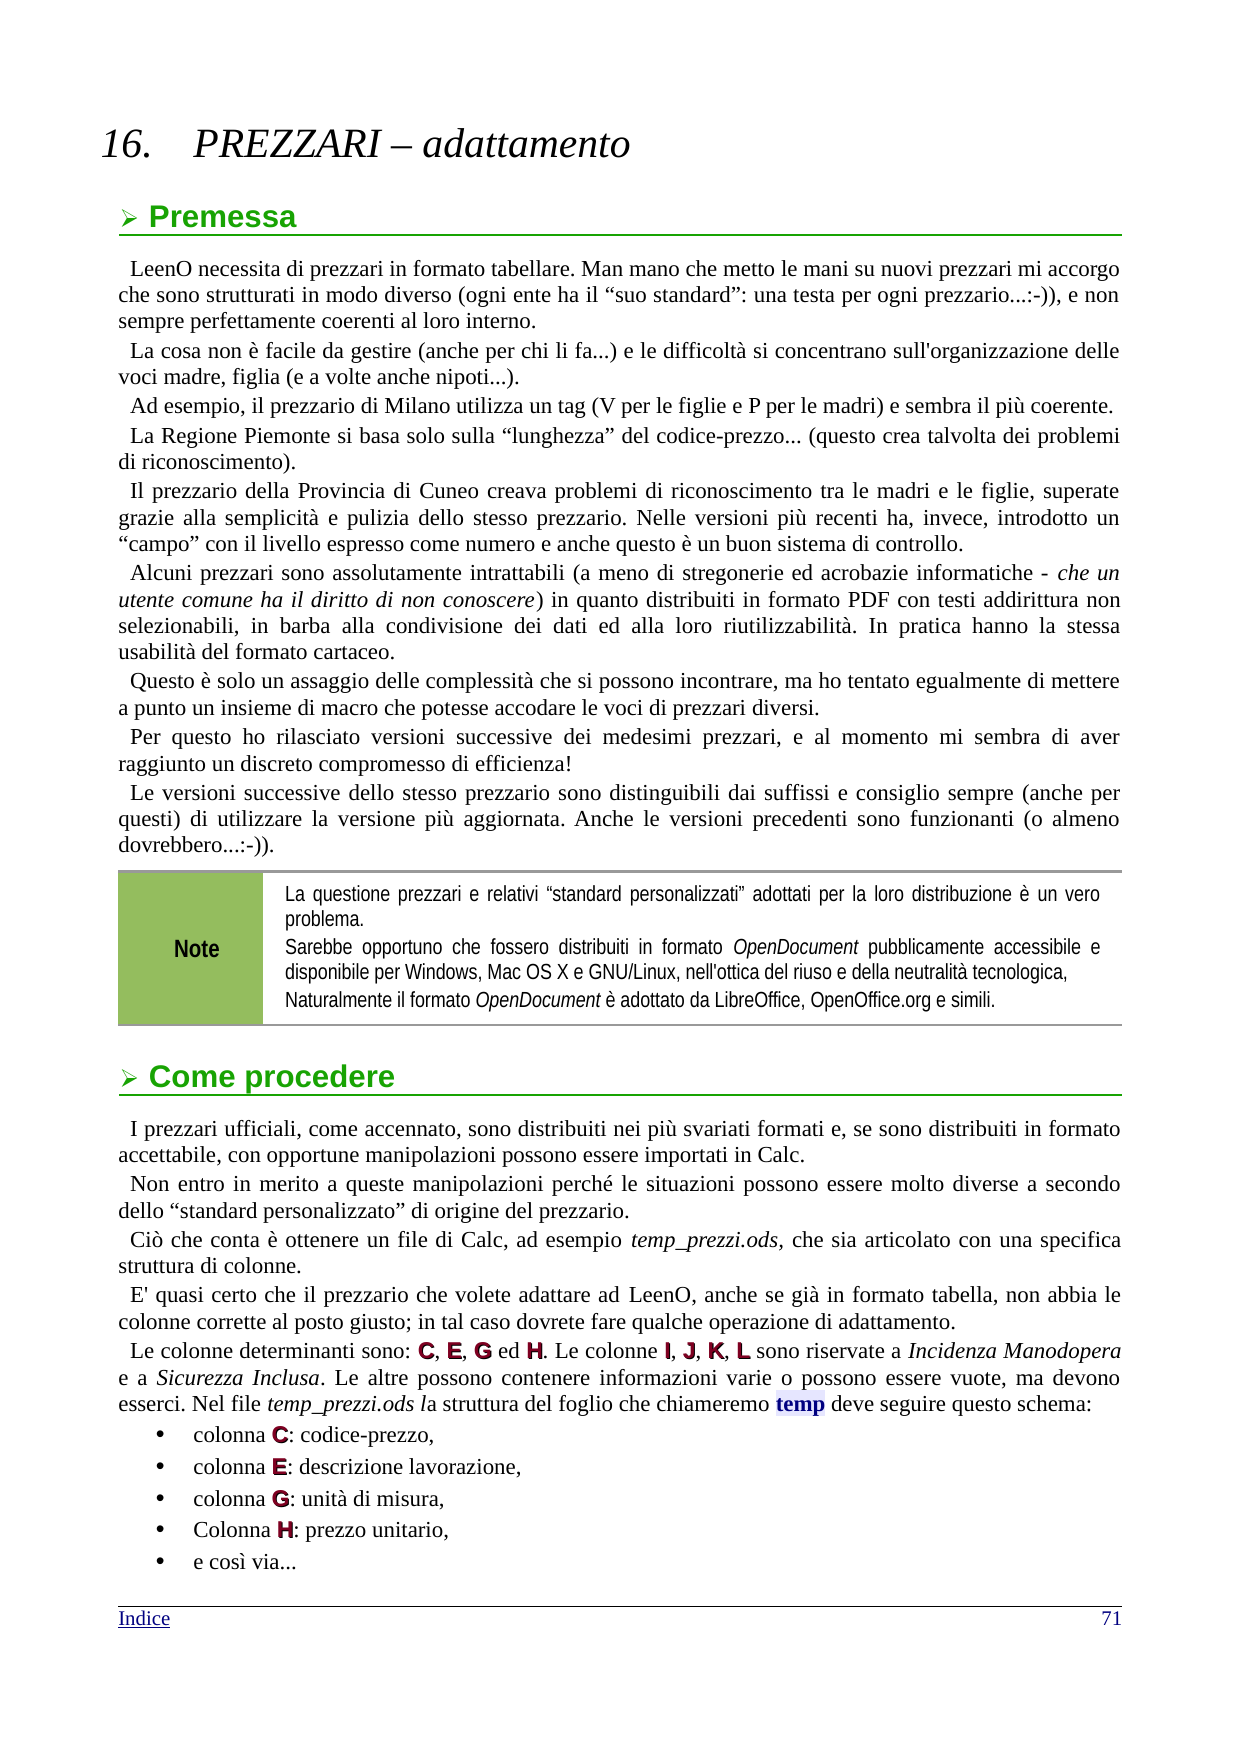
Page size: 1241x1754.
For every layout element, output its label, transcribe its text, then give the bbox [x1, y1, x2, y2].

text Ad esempio, il prezzario di Milano utilizza un tag (V per le figlie e P per le madri) e sembra il più coerente. [118, 392, 1122, 419]
text Il prezzario della Provincia di Cuneo creava problemi di riconoscimento tra le madri e le figlie, superate grazie alla semplicità e pulizia dello stesso prezzario. Nelle versioni più recenti ha, invece, introdotto un “campo” con il livello espresso come numero e anche questo è un buon sistema di controllo. [118, 477, 1122, 556]
list colonna E: descrizione lavorazione, [156, 1451, 1122, 1480]
subtitle PREZZARI – adattamento [100, 118, 1122, 166]
text La Regione Piemonte si basa solo sulla “lunghezza” del codice-prezzo... (questo crea talvolta dei problemi di riconoscimento). [118, 422, 1122, 474]
text Le colonne determinanti sono: C, E, G ed H. Le colonne I, J, K, L sono riservate a Incidenza Manodopera e a Sicurezza Inclusa. Le altre possono contenere informazioni varie o possono essere vuote, ma devono esserci. Nel file temp_prezzi.ods la struttura del foglio che chiameremo temp deve seguire questo schema: [118, 1337, 1122, 1416]
text Non entro in merito a queste manipolazioni perché le situazioni possono essere molto diverse a secondo dello “standard personalizzato” di origine del prezzario. [118, 1170, 1122, 1223]
text Questo è solo un assaggio delle complessità che si possono incontrare, ma ho tentato egualmente di mettere a punto un insieme di macro che potesse accodare le voci di prezzari diversi. [118, 668, 1122, 720]
list colonna C: codice-prezzo, [156, 1419, 1122, 1448]
text Ciò che conta è ottenere un file di Calc, ad esempio temp_prezzi.ods, che sia articolato con una specifica struttura di colonne. [118, 1226, 1122, 1279]
list colonna G: unità di misura, [156, 1483, 1122, 1511]
list e così via... [156, 1546, 1122, 1575]
text Le versioni successive dello stesso prezzario sono distinguibili dai suffissi e consiglio sempre (anche per questi) di utilizzare la versione più aggiornata. Anche le versioni precedenti sono funzionanti (o almeno dovrebbero...:-)). [118, 779, 1122, 858]
subtitle Premessa [119, 198, 1122, 234]
text I prezzari ufficiali, come accennato, sono distribuiti nei più svariati formati e, se sono distribuiti in formato accettabile, con opportune manipolazioni possono essere importati in Calc. [118, 1115, 1122, 1167]
text LeenO necessita di prezzari in formato tabellare. Man mano che metto le mani su nuovi prezzari mi accorgo che sono strutturati in modo diverso (ogni ente ha il “suo standard”: una testa per ogni prezzario...:-)), e non sempre perfettamente coerenti al loro interno. [118, 255, 1122, 334]
text La cosa non è facile da gestire (anche per chi li fa...) e le difficoltà si concentrano sull'organizzazione delle voci madre, figlia (e a volte anche nipoti...). [118, 337, 1122, 389]
list Colonna H: prezzo unitario, [156, 1514, 1122, 1543]
text E' quasi certo che il prezzario che volete adattare ad LeenO, anche se già in formato tabella, non abbia le colonne corrette al posto giusto; in tal caso dovrete fare qualche operazione di adattamento. [118, 1282, 1122, 1334]
table_header La questione prezzari e relativi “standard personalizzati” adottati per la loro distribuzione è un vero problema. Sarebbe opportuno che fossero distribuiti in formato OpenDocument pubblicamente accessibile e disponibile per Windows, Mac OS X e GNU/Linux, nell'ottica del riuso e della neutralità tecnologica, Naturalmente il formato OpenDocument è adottato da LibreOffice, OpenOffice.org e simili. [264, 873, 1122, 1024]
text Alcuni prezzari sono assolutamente intrattabili (a meno di stregonerie ed acrobazie informatiche - che un utente comune ha il diritto di non conoscere) in quanto distribuiti in formato PDF con testi addirittura non selezionabili, in barba alla condivisione dei dati ed alla loro riutilizzabilità. In pratica hanno la stessa usabilità del formato cartaceo. [118, 559, 1122, 665]
text Per questo ho rilasciato versioni successive dei medesimi prezzari, e al momento mi sembra di aver raggiunto un discreto compromesso di efficienza! [118, 723, 1122, 776]
table_header Note [118, 873, 263, 1024]
subtitle Come procedere [119, 1058, 1122, 1094]
